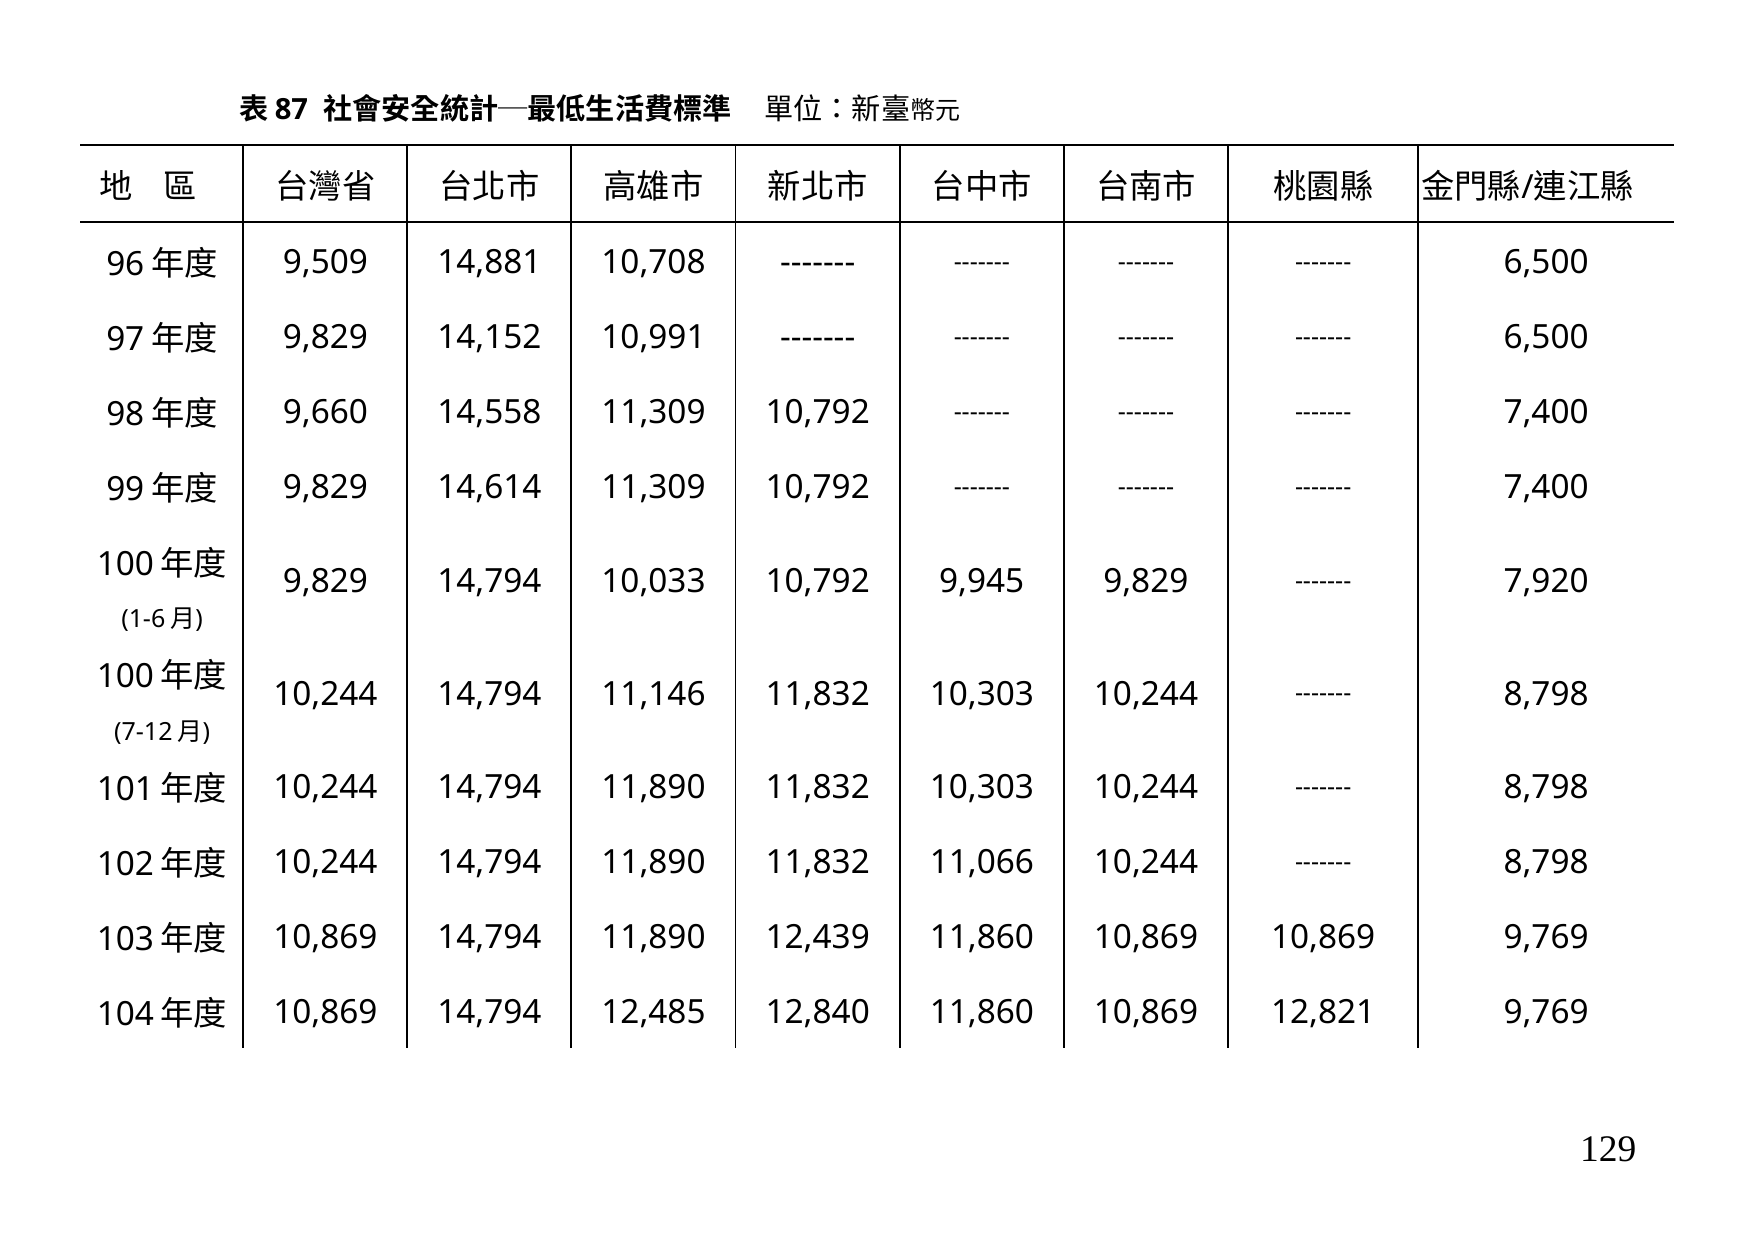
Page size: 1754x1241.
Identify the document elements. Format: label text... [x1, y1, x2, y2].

table_cell 10,792 [736, 523, 899, 636]
table_cell 14,794 [408, 898, 570, 973]
table_header 高雄市 [572, 146, 735, 221]
table_cell 10,033 [572, 523, 735, 636]
table_cell 12,485 [572, 973, 735, 1048]
table_cell ------- [1065, 298, 1227, 373]
table_cell 10,869 [1229, 898, 1417, 973]
table_cell 14,881 [408, 223, 570, 298]
table_cell 11,890 [572, 898, 735, 973]
table_cell 11,832 [736, 748, 899, 823]
table_header 桃園縣 [1229, 146, 1417, 221]
table_cell 10,244 [244, 823, 406, 898]
table_cell 10,244 [244, 748, 406, 823]
table_header 台灣省 [244, 146, 406, 221]
table_cell 10,708 [572, 223, 735, 298]
table_cell 10,869 [1065, 973, 1227, 1048]
table_cell 14,794 [408, 636, 570, 748]
table_cell ------- [901, 223, 1063, 298]
table_cell 7,920 [1419, 523, 1674, 636]
table_cell 10,869 [244, 898, 406, 973]
table_cell 10,303 [901, 636, 1063, 748]
table_cell 14,558 [408, 373, 570, 448]
table_cell 7,400 [1419, 448, 1674, 523]
table_cell 102年度 [80, 823, 242, 898]
table_cell 98年度 [80, 373, 242, 448]
table_cell ------- [736, 223, 899, 298]
table_cell 11,860 [901, 973, 1063, 1048]
table_cell 10,244 [1065, 748, 1227, 823]
table_cell 101年度 [80, 748, 242, 823]
table_cell ------- [1065, 373, 1227, 448]
table_cell 9,509 [244, 223, 406, 298]
text 表87 社會安全統計─最低生活費標準 單位：新臺幣元 [118, 69, 1636, 144]
table_cell 103年度 [80, 898, 242, 973]
table_cell 100年度 (1-6月) [80, 523, 242, 636]
table_cell ------- [1229, 748, 1417, 823]
table_cell ------- [1229, 373, 1417, 448]
table_cell 104年度 [80, 973, 242, 1048]
table_cell 10,244 [244, 636, 406, 748]
table_header 台中市 [901, 146, 1063, 221]
table_cell 14,152 [408, 298, 570, 373]
table_cell 12,840 [736, 973, 899, 1048]
table_cell 6,500 [1419, 223, 1674, 298]
table_cell 8,798 [1419, 636, 1674, 748]
table_cell 9,945 [901, 523, 1063, 636]
table_cell 9,660 [244, 373, 406, 448]
table_cell 10,869 [244, 973, 406, 1048]
table_header 新北市 [736, 146, 899, 221]
table_cell 11,890 [572, 823, 735, 898]
table_cell 6,500 [1419, 298, 1674, 373]
table_cell 9,829 [244, 298, 406, 373]
table_cell ------- [1229, 823, 1417, 898]
table_cell 9,769 [1419, 973, 1674, 1048]
table_header 台北市 [408, 146, 570, 221]
table_cell 99年度 [80, 448, 242, 523]
table_cell 100年度 (7-12月) [80, 636, 242, 748]
table_cell ------- [736, 298, 899, 373]
table_cell 9,769 [1419, 898, 1674, 973]
table_cell 9,829 [244, 523, 406, 636]
table_cell 11,066 [901, 823, 1063, 898]
table_cell ------- [1065, 223, 1227, 298]
table_cell 11,146 [572, 636, 735, 748]
table_cell 11,309 [572, 373, 735, 448]
table_cell 9,829 [1065, 523, 1227, 636]
table_cell 97年度 [80, 298, 242, 373]
table_cell 14,794 [408, 523, 570, 636]
table_cell ------- [901, 448, 1063, 523]
table_cell 10,792 [736, 373, 899, 448]
table_cell 10,303 [901, 748, 1063, 823]
table_cell 11,860 [901, 898, 1063, 973]
table_cell 12,439 [736, 898, 899, 973]
table_cell 8,798 [1419, 748, 1674, 823]
table_cell 11,832 [736, 636, 899, 748]
table_cell 8,798 [1419, 823, 1674, 898]
table_cell ------- [1229, 223, 1417, 298]
table_cell 10,991 [572, 298, 735, 373]
table_cell ------- [1229, 636, 1417, 748]
table_cell ------- [1065, 448, 1227, 523]
table_cell 10,792 [736, 448, 899, 523]
table_cell 14,614 [408, 448, 570, 523]
table_cell ------- [1229, 448, 1417, 523]
table_cell ------- [901, 373, 1063, 448]
table_cell 96年度 [80, 223, 242, 298]
table_cell 11,832 [736, 823, 899, 898]
table_cell 14,794 [408, 823, 570, 898]
table_cell 10,869 [1065, 898, 1227, 973]
table_cell 10,244 [1065, 823, 1227, 898]
table_header 金門縣/連江縣 [1419, 146, 1674, 221]
table_cell 14,794 [408, 748, 570, 823]
table_cell ------- [901, 298, 1063, 373]
table_cell 11,309 [572, 448, 735, 523]
table_cell ------- [1229, 298, 1417, 373]
table_cell 14,794 [408, 973, 570, 1048]
table_cell 7,400 [1419, 373, 1674, 448]
table_cell 12,821 [1229, 973, 1417, 1048]
table_cell 9,829 [244, 448, 406, 523]
table_header 台南市 [1065, 146, 1227, 221]
table_cell 11,890 [572, 748, 735, 823]
table_cell ------- [1229, 523, 1417, 636]
table_header 地 區 [80, 146, 242, 221]
table_cell 10,244 [1065, 636, 1227, 748]
